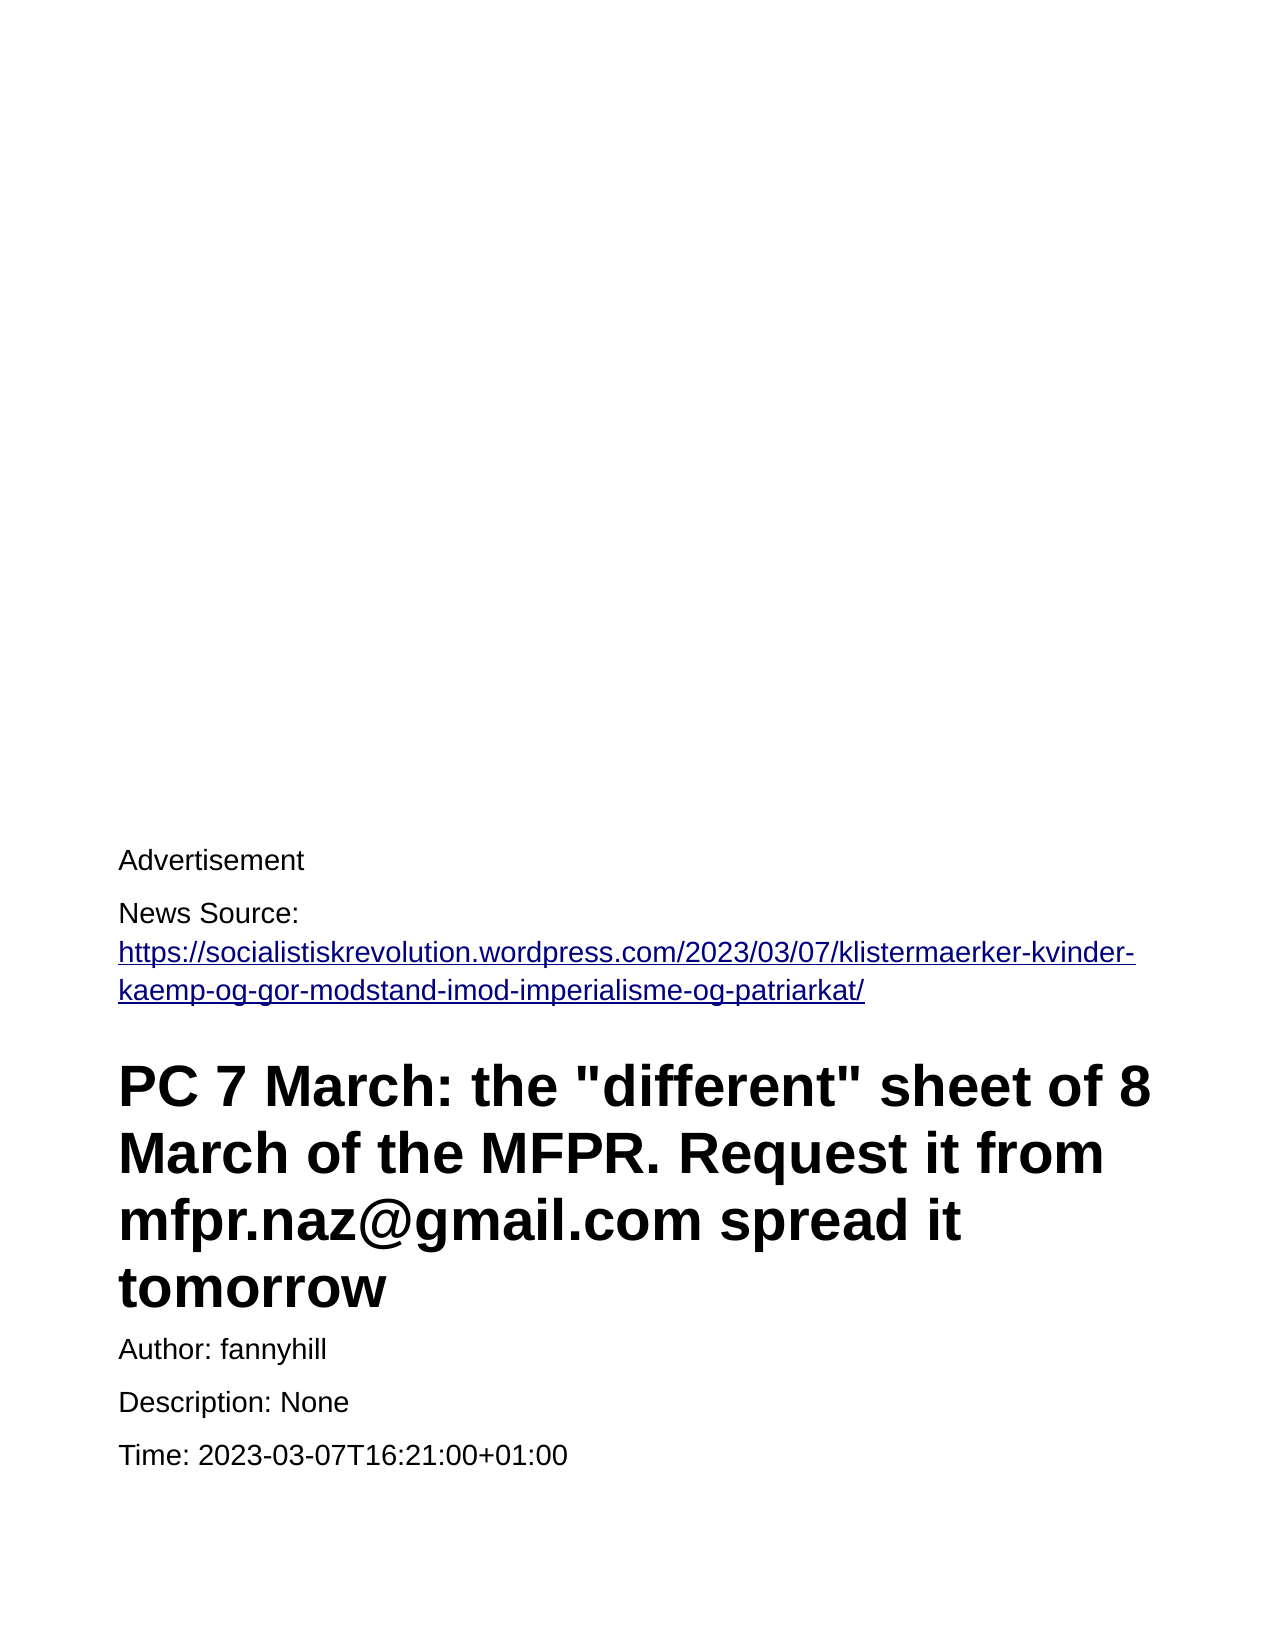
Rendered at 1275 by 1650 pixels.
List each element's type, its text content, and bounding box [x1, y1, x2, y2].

text Time: 2023-03-07T16:21:00+01:00 [118, 1438, 1157, 1472]
text News Source: https://socialistiskrevolution.wordpress.com/2023/03/07/klistermaerker-kvinder-kaemp-og-gor-modstand-imod-imperialisme-og-patriarkat/ [118, 896, 1157, 1007]
text Advertisement [118, 118, 1157, 876]
subtitle PC 7 March: the "different" sheet of 8 March of the MFPR. Request it from mfpr.naz@gmail.com spread it tomorrow [118, 1051, 1157, 1319]
text Author: fannyhill [118, 1332, 1157, 1366]
text Description: None [118, 1385, 1157, 1419]
